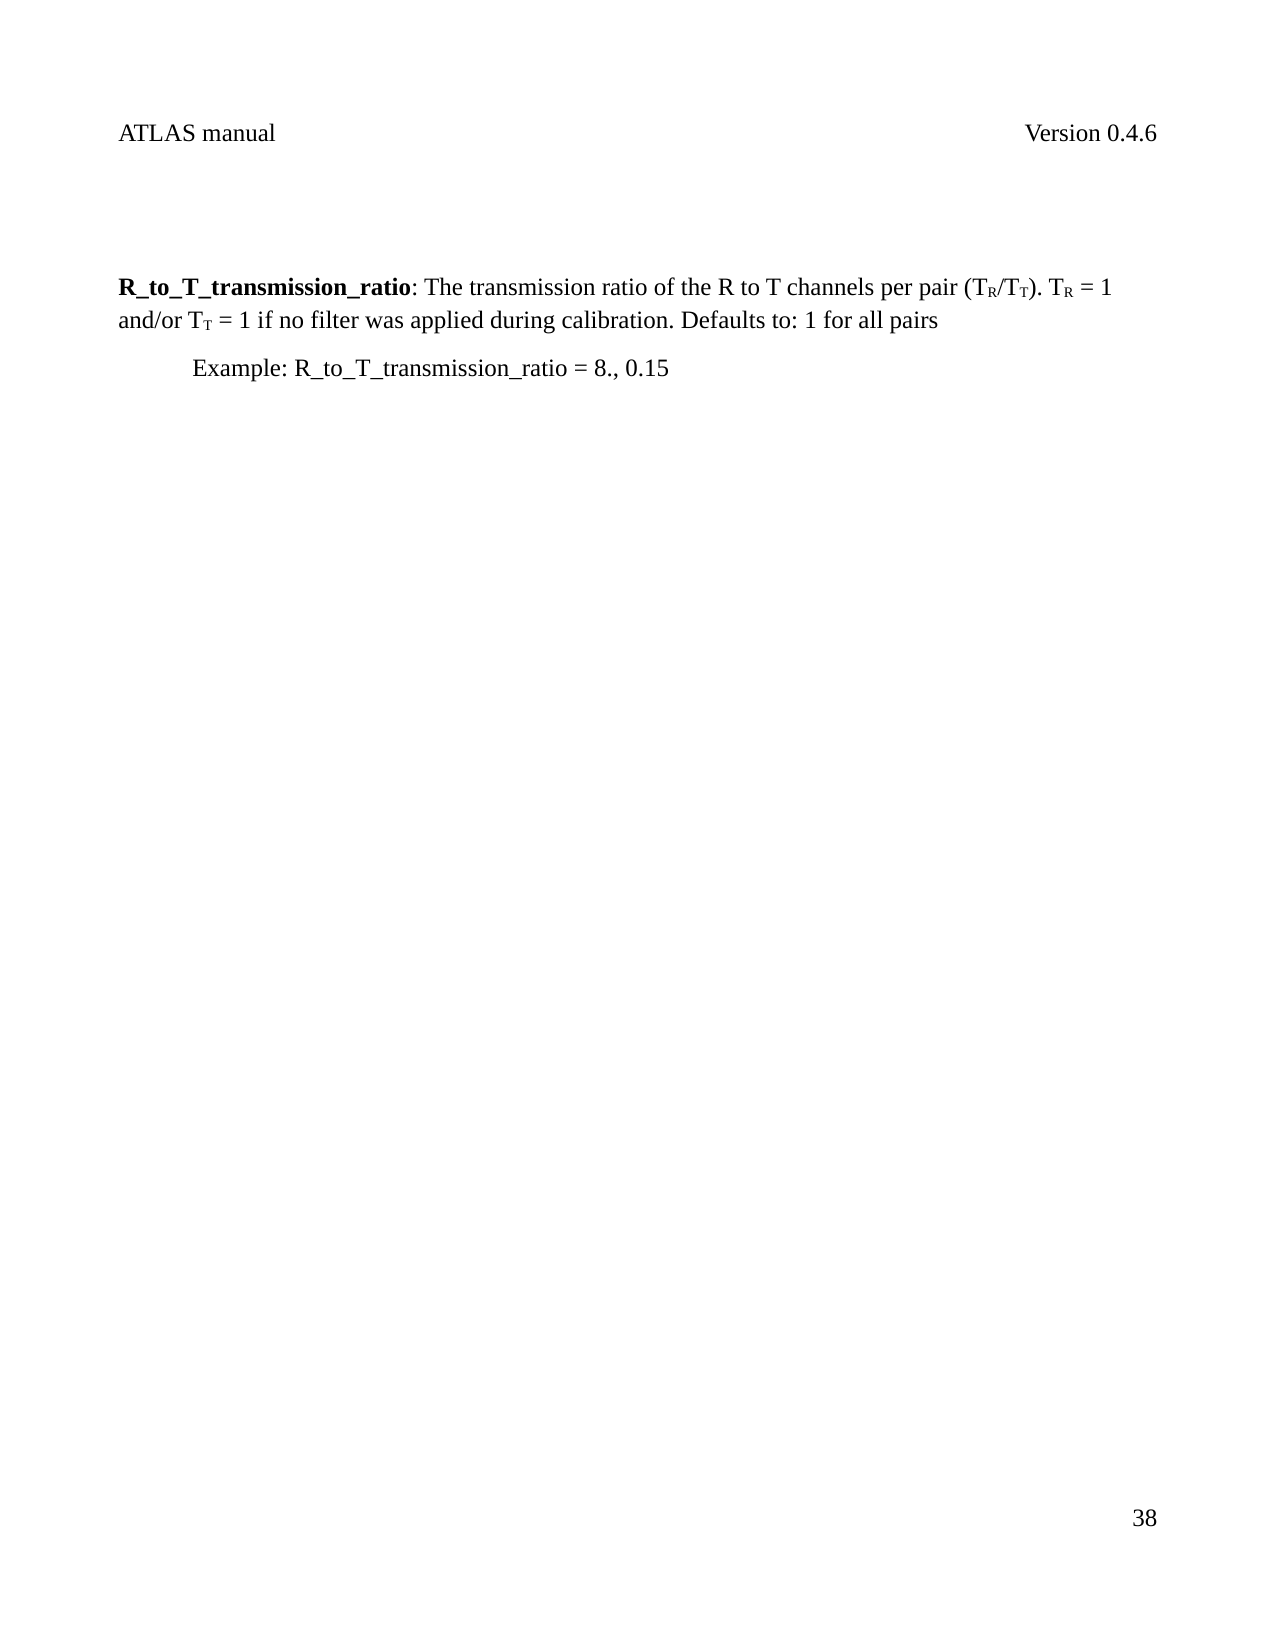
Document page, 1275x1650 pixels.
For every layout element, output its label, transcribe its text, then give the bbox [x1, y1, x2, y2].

text R_to_T_transmission_ratio: The transmission ratio of the R to T channels per pair (TR/TT). TR = 1 and/or TT = 1 if no filter was applied during calibration. Defaults to: 1 for all pairs [118, 272, 1157, 334]
text Example: R_to_T_transmission_ratio = 8., 0.15 [118, 353, 1157, 381]
